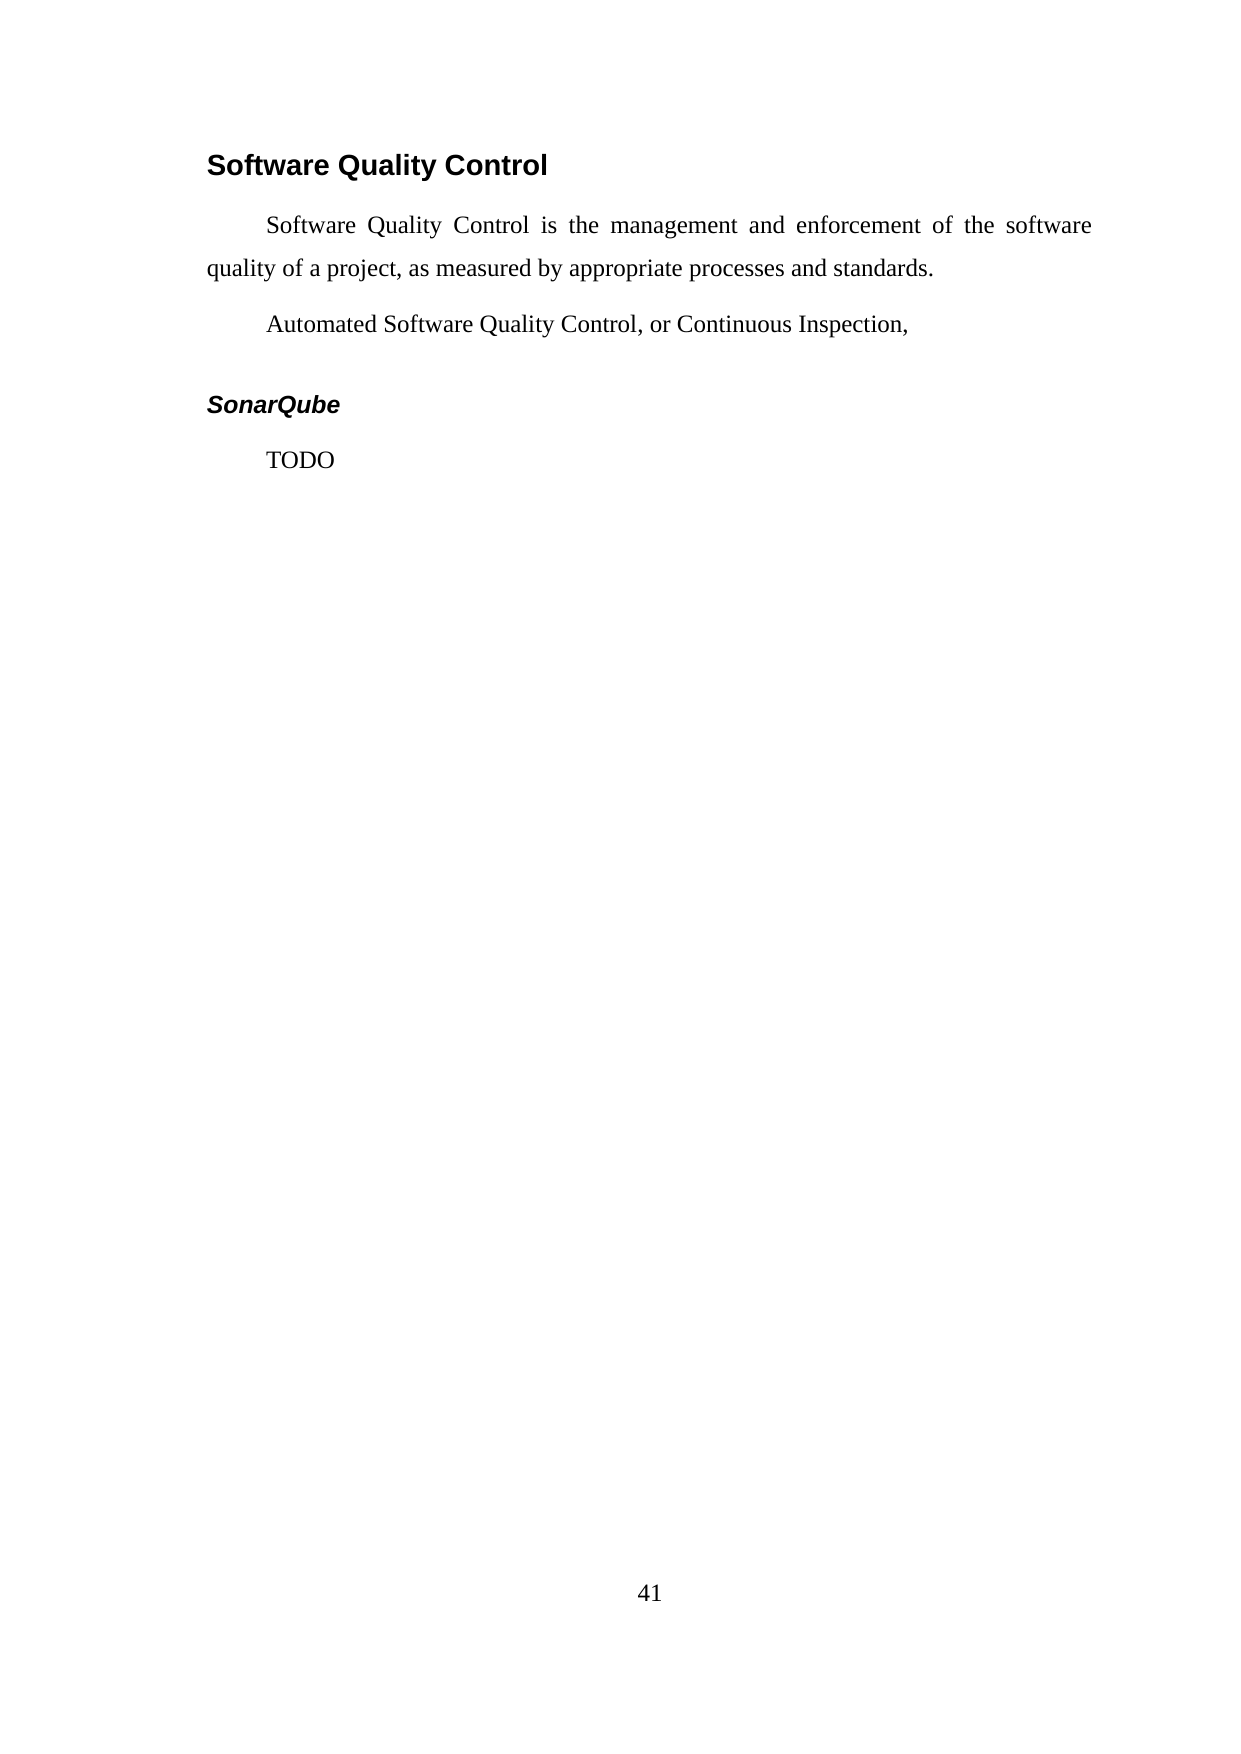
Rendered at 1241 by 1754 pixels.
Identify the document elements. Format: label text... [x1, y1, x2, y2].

text Software Quality Control is the management and enforcement of the software quality of a project, as measured by appropriate processes and standards. [207, 210, 1093, 282]
text TODO [207, 445, 1093, 474]
subtitle Software Quality Control [207, 148, 1093, 181]
text Automated Software Quality Control, or Continuous Inspection, [207, 309, 1093, 338]
subtitle SonarQube [207, 390, 1093, 418]
